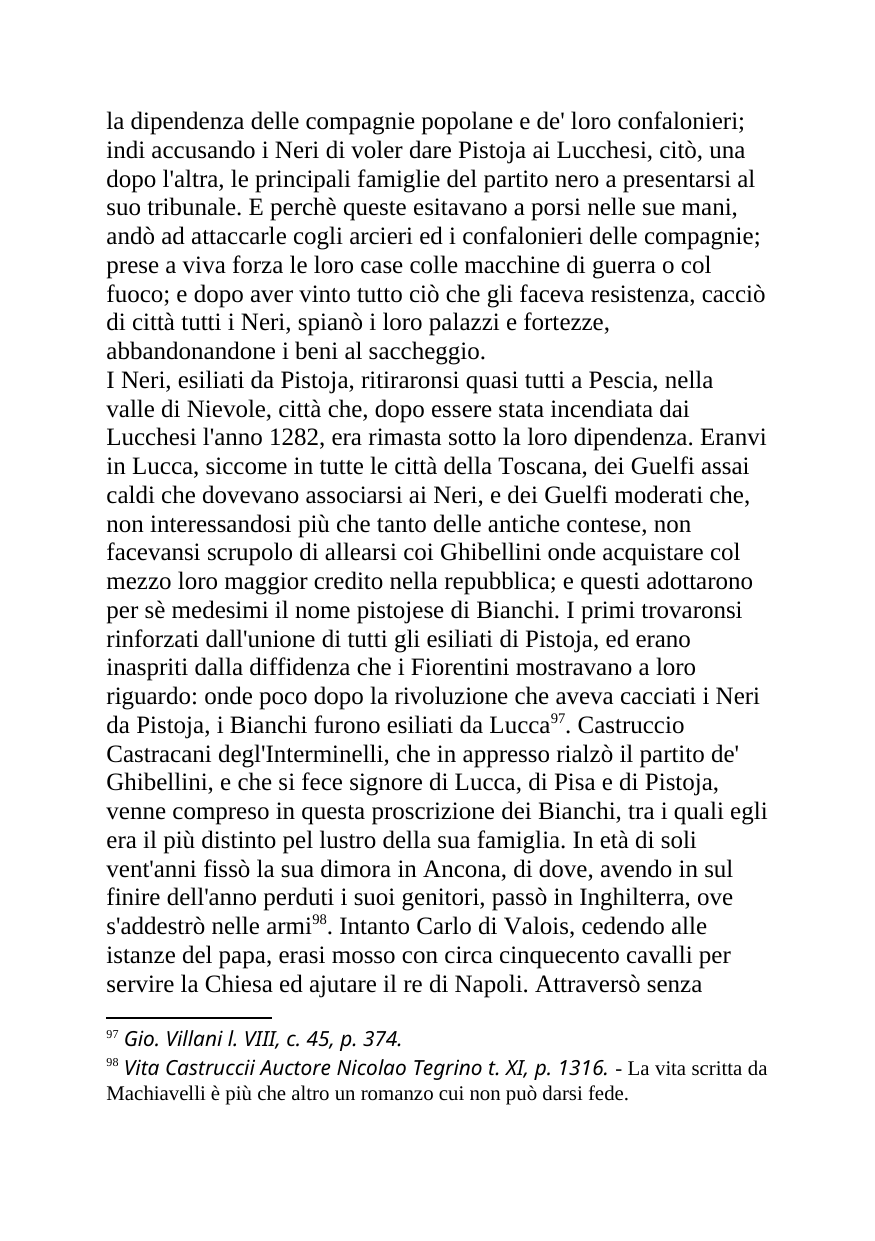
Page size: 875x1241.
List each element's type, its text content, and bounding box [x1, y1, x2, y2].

text Vita Castruccii Auctore Nicolao Tegrino t. XI, p. 1316. - La vita scritta da Machiavelli è più che altro un romanzo cui non può darsi fede. [106, 1053, 768, 1105]
text I Neri, esiliati da Pistoja, ritiraronsi quasi tutti a Pescia, nella valle di Nievole, città che, dopo essere stata incendiata dai Lucchesi l'anno 1282, era rimasta sotto la loro dipendenza. Eranvi in Lucca, siccome in tutte le città della Toscana, dei Guelfi assai caldi che dovevano associarsi ai Neri, e dei Guelfi moderati che, non interessandosi più che tanto delle antiche contese, non facevansi scrupolo di allearsi coi Ghibellini onde acquistare col mezzo loro maggior credito nella repubblica; e questi adottarono per sè medesimi il nome pistojese di Bianchi. I primi trovaronsi rinforzati dall'unione di tutti gli esiliati di Pistoja, ed erano inaspriti dalla diffidenza che i Fiorentini mostravano a loro riguardo: onde poco dopo la rivoluzione che aveva cacciati i Neri da Pistoja, i Bianchi furono esiliati da Lucca. Castruccio Castracani degl'Interminelli, che in appresso rialzò il partito de' Ghibellini, e che si fece signore di Lucca, di Pisa e di Pistoja, venne compreso in questa proscrizione dei Bianchi, tra i quali egli era il più distinto pel lustro della sua famiglia. In età di soli vent'anni fissò la sua dimora in Ancona, di dove, avendo in sul finire dell'anno perduti i suoi genitori, passò in Inghilterra, ove s'addestrò nelle armi. Intanto Carlo di Valois, cedendo alle istanze del papa, erasi mosso con circa cinquecento cavalli per servire la Chiesa ed ajutare il re di Napoli. Attraversò senza [106, 365, 768, 997]
text la dipendenza delle compagnie popolane e de' loro confalonieri; indi accusando i Neri di voler dare Pistoja ai Lucchesi, citò, una dopo l'altra, le principali famiglie del partito nero a presentarsi al suo tribunale. E perchè queste esitavano a porsi nelle sue mani, andò ad attaccarle cogli arcieri ed i confalonieri delle compagnie; prese a viva forza le loro case colle macchine di guerra o col fuoco; e dopo aver vinto tutto ciò che gli faceva resistenza, cacciò di città tutti i Neri, spianò i loro palazzi e fortezze, abbandonandone i beni al saccheggio. [106, 106, 768, 365]
text Gio. Villani l. VIII, c. 45, p. 374. [106, 1024, 768, 1053]
